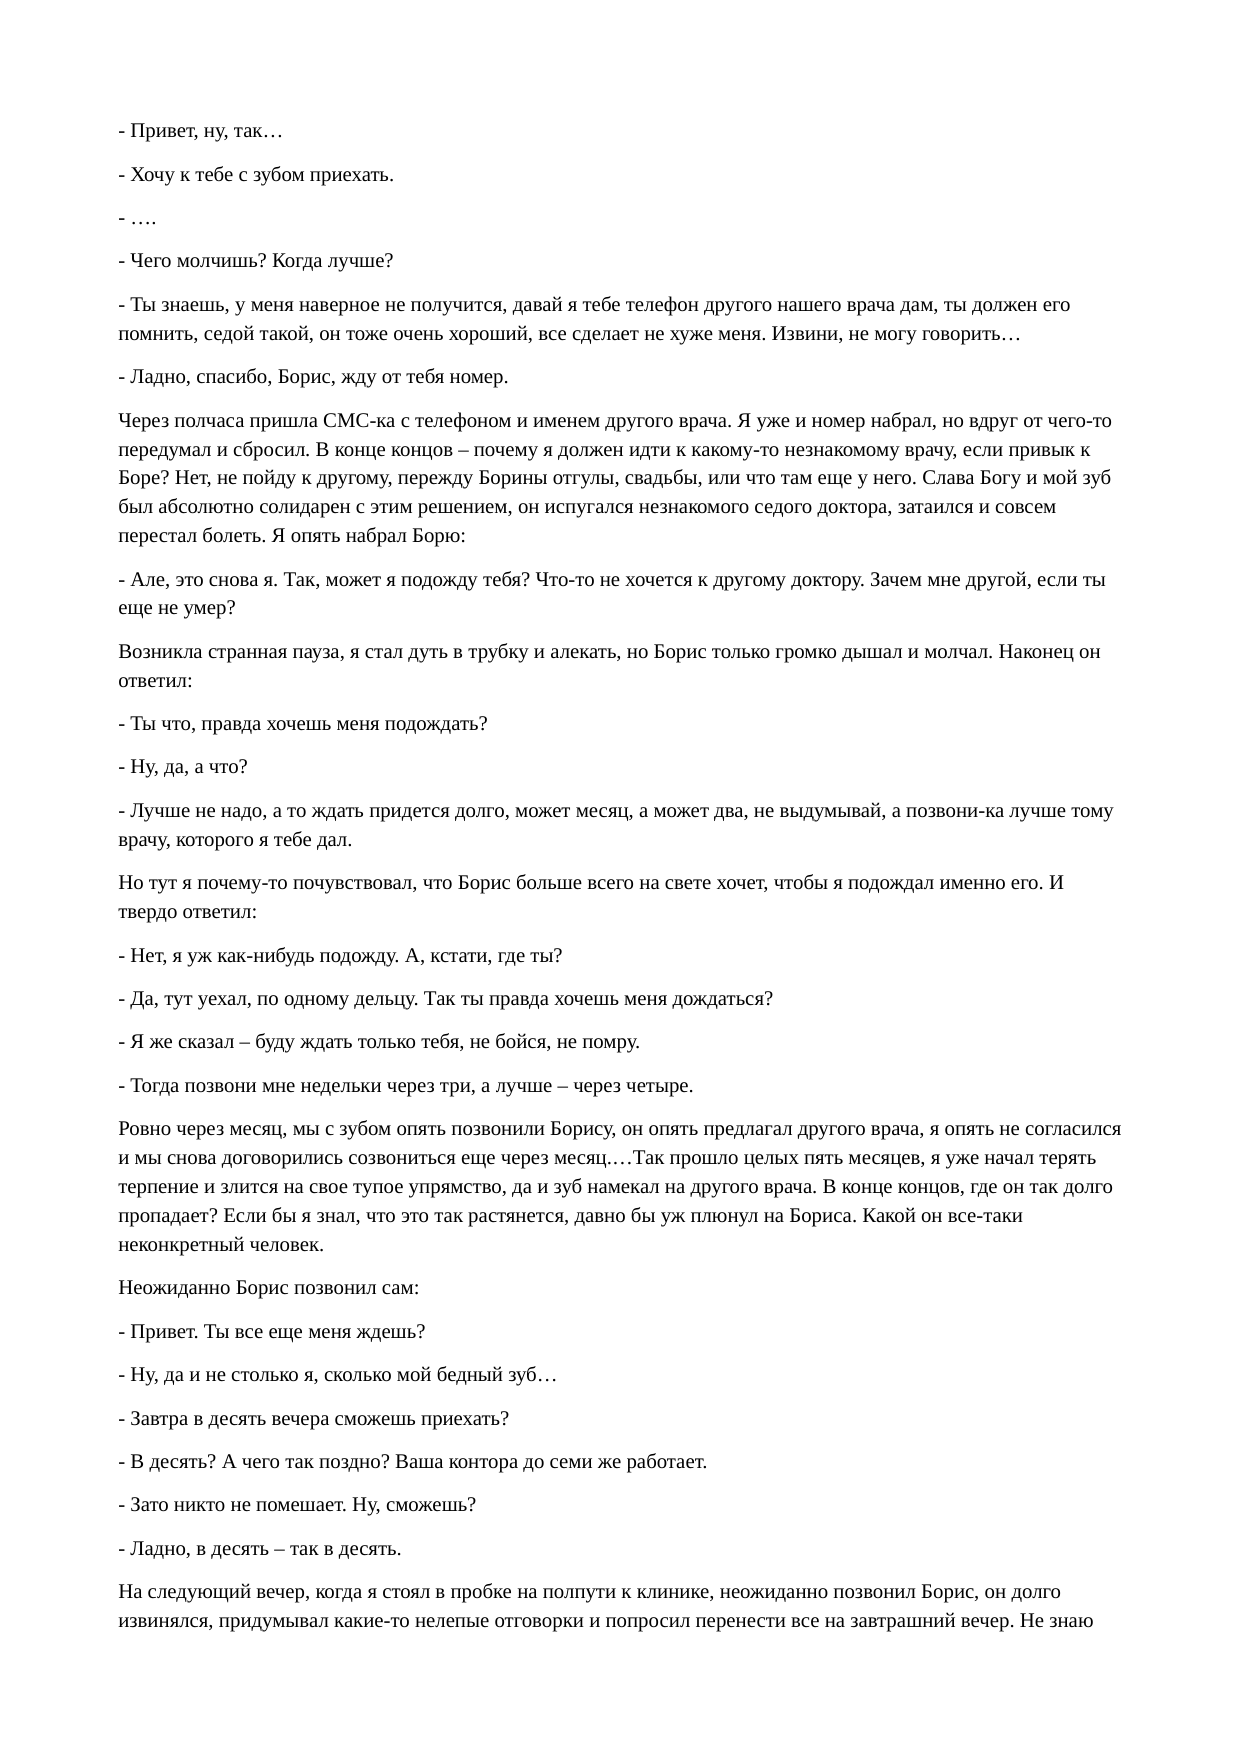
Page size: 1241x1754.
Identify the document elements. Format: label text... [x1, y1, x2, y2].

text - Нет, я уж как-нибудь подожду. А, кстати, где ты? [118, 942, 1122, 967]
text На следующий вечер, когда я стоял в пробке на полпути к клинике, неожиданно позвонил Борис, он долго извинялся, придумывал какие-то нелепые отговорки и попросил перенести все на завтрашний вечер. Не знаю [118, 1579, 1122, 1632]
text - Чего молчишь? Когда лучше? [118, 248, 1122, 272]
text - Ладно, спасибо, Борис, жду от тебя номер. [118, 364, 1122, 388]
text - Ну, да и не столько я, сколько мой бедный зуб… [118, 1362, 1122, 1386]
text Возникла странная пауза, я стал дуть в трубку и алекать, но Борис только громко дышал и молчал. Наконец он ответил: [118, 639, 1122, 692]
text Через полчаса пришла СМС-ка с телефоном и именем другого врача. Я уже и номер набрал, но вдруг от чего-то передумал и сбросил. В конце концов – почему я должен идти к какому-то незнакомому врачу, если привык к Боре? Нет, не пойду к другому, пережду Борины отгулы, свадьбы, или что там еще у него. Слава Богу и мой зуб был абсолютно солидарен с этим решением, он испугался незнакомого седого доктора, затаился и совсем перестал болеть. Я опять набрал Борю: [118, 408, 1122, 547]
text - Тогда позвони мне недельки через три, а лучше – через четыре. [118, 1073, 1122, 1097]
text Ровно через месяц, мы с зубом опять позвонили Борису, он опять предлагал другого врача, я опять не согласился и мы снова договорились созвониться еще через месяц.…Так прошло целых пять месяцев, я уже начал терять терпение и злится на свое тупое упрямство, да и зуб намекал на другого врача. В конце концов, где он так долго пропадает? Если бы я знал, что это так растянется, давно бы уж плюнул на Бориса. Какой он все-таки неконкретный человек. [118, 1116, 1122, 1256]
text - Я же сказал – буду ждать только тебя, не бойся, не помру. [118, 1029, 1122, 1053]
text - В десять? А чего так поздно? Ваша контора до семи же работает. [118, 1449, 1122, 1473]
text - Завтра в десять вечера сможешь приехать? [118, 1405, 1122, 1429]
text - Зато никто не помешает. Ну, сможешь? [118, 1492, 1122, 1516]
text Неожиданно Борис позвонил сам: [118, 1275, 1122, 1299]
text - Хочу к тебе с зубом приехать. [118, 162, 1122, 186]
text - …. [118, 205, 1122, 229]
text Но тут я почему-то почувствовал, что Борис больше всего на свете хочет, чтобы я подождал именно его. И твердо ответил: [118, 870, 1122, 923]
text - Да, тут уехал, по одному дельцу. Так ты правда хочешь меня дождаться? [118, 986, 1122, 1010]
text - Привет. Ты все еще меня ждешь? [118, 1318, 1122, 1343]
text - Ты знаешь, у меня наверное не получится, давай я тебе телефон другого нашего врача дам, ты должен его помнить, седой такой, он тоже очень хороший, все сделает не хуже меня. Извини, не могу говорить… [118, 292, 1122, 345]
text - Ты что, правда хочешь меня подождать? [118, 711, 1122, 735]
text - Привет, ну, так… [118, 118, 1122, 142]
text - Але, это снова я. Так, может я подожду тебя? Что-то не хочется к другому доктору. Зачем мне другой, если ты еще не умер? [118, 566, 1122, 619]
text - Ладно, в десять – так в десять. [118, 1536, 1122, 1560]
text - Лучше не надо, а то ждать придется долго, может месяц, а может два, не выдумывай, а позвони-ка лучше тому врачу, которого я тебе дал. [118, 798, 1122, 851]
text - Ну, да, а что? [118, 754, 1122, 778]
